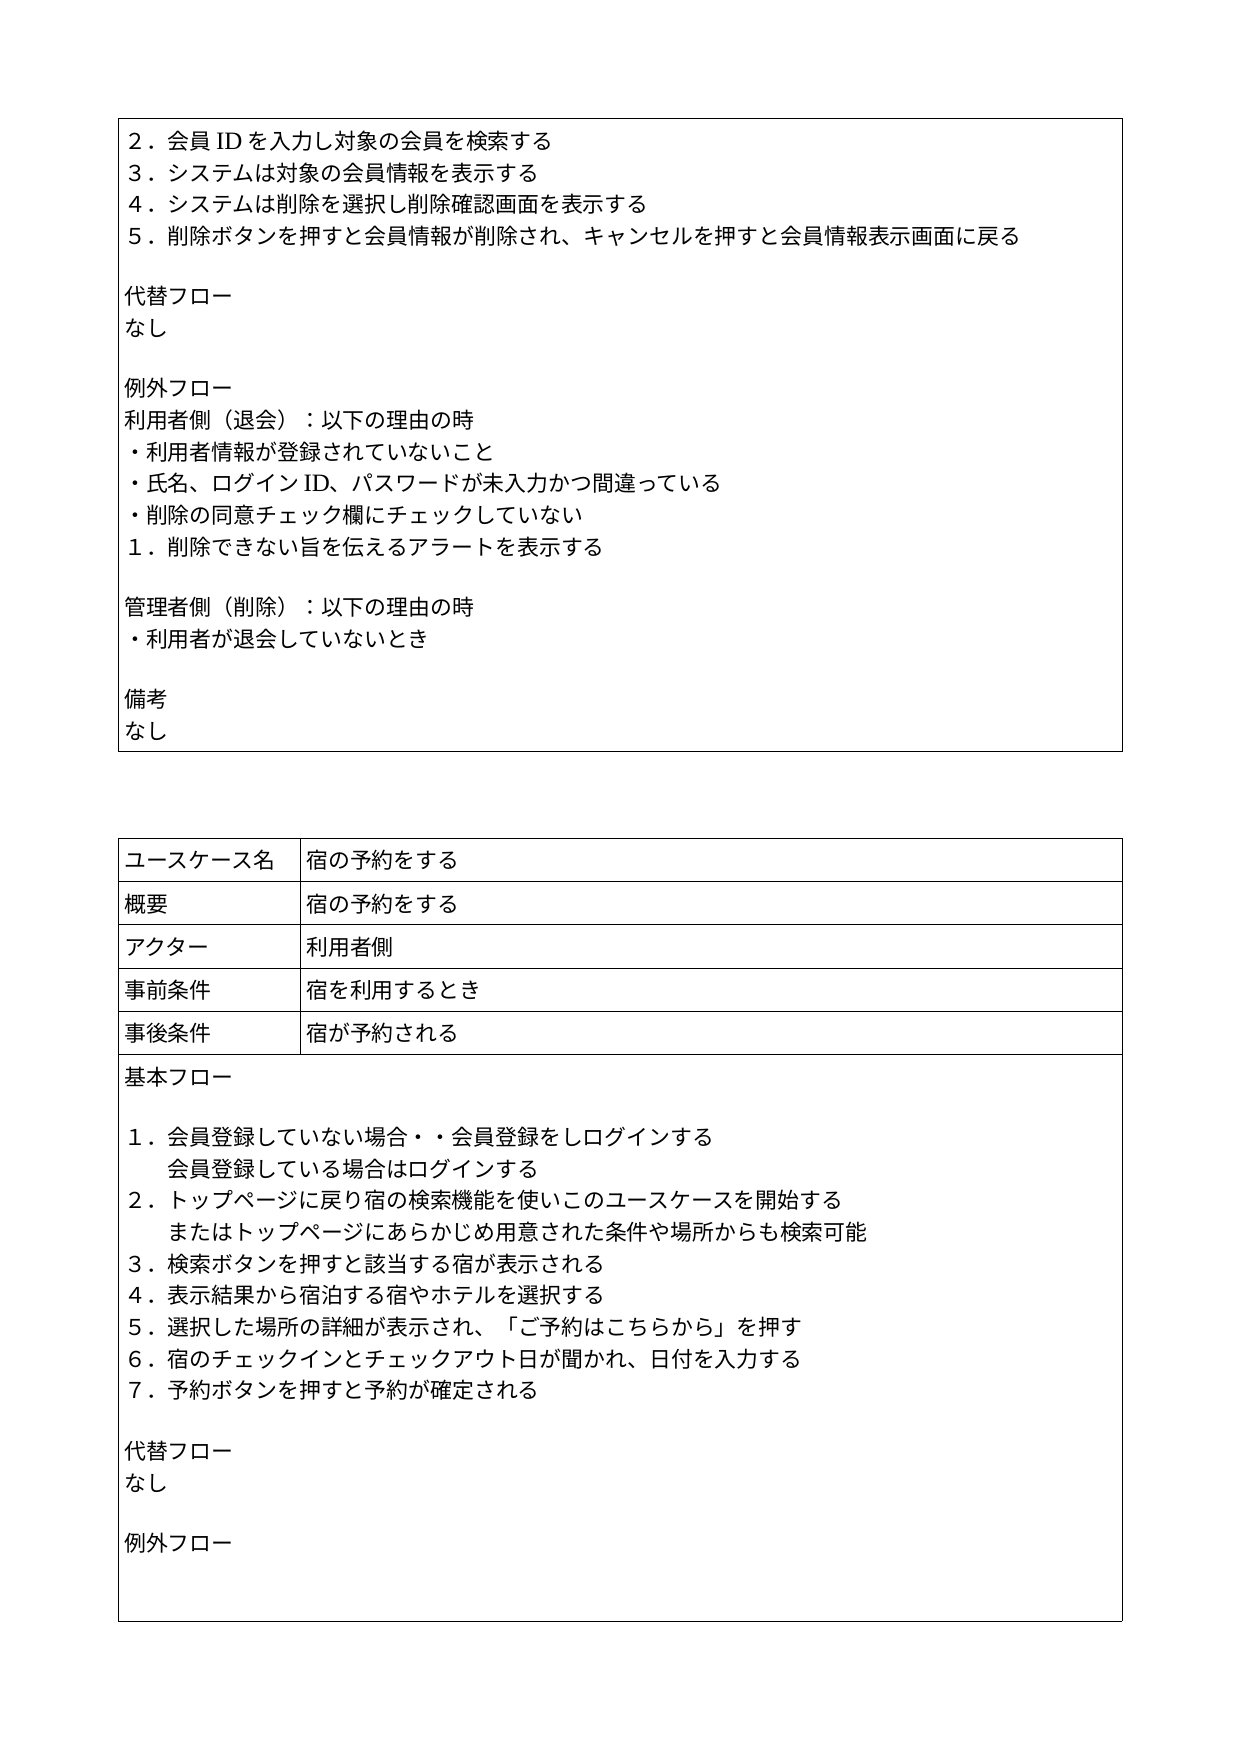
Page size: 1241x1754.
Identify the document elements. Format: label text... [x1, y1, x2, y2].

table_cell 事前条件 [119, 969, 300, 1011]
table_cell 宿を利用するとき [301, 969, 1122, 1011]
table_cell アクター [119, 925, 300, 967]
table_cell 概要 [119, 882, 300, 924]
table_cell 宿が予約される [301, 1012, 1122, 1054]
table_header ２．会員IDを入力し対象の会員を検索する ３．システムは対象の会員情報を表示する ４．システムは削除を選択し削除確認画面を表示する ５．削除ボタンを押すと会員情報が削除され、キャンセルを押すと会員情報表示画面に戻る 代替フロー なし 例外フロー 利用者側（退会）：以下の理由の時 ・利用者情報が登録されていないこと ・氏名、ログインID、パスワードが未入力かつ間違っている ・削除の同意チェック欄にチェックしていない １．削除できない旨を伝えるアラートを表示する 管理者側（削除）：以下の理由の時 ・利用者が退会していないとき 備考 なし [119, 119, 1122, 751]
table_header ユースケース名 [119, 839, 300, 881]
table_cell 宿の予約をする [301, 882, 1122, 924]
table_cell 事後条件 [119, 1012, 300, 1054]
table_header 宿の予約をする [301, 839, 1122, 881]
table_header 基本フロー １．会員登録していない場合・・会員登録をしログインする 会員登録している場合はログインする ２．トップページに戻り宿の検索機能を使いこのユースケースを開始する またはトップページにあらかじめ用意された条件や場所からも検索可能 ３．検索ボタンを押すと該当する宿が表示される ４．表示結果から宿泊する宿やホテルを選択する ５．選択した場所の詳細が表示され、「ご予約はこちらから」を押す ６．宿のチェックインとチェックアウト日が聞かれ、日付を入力する ７．予約ボタンを押すと予約が確定される 代替フロー なし 例外フロー [119, 1055, 1122, 1621]
table_cell 利用者側 [301, 925, 1122, 967]
